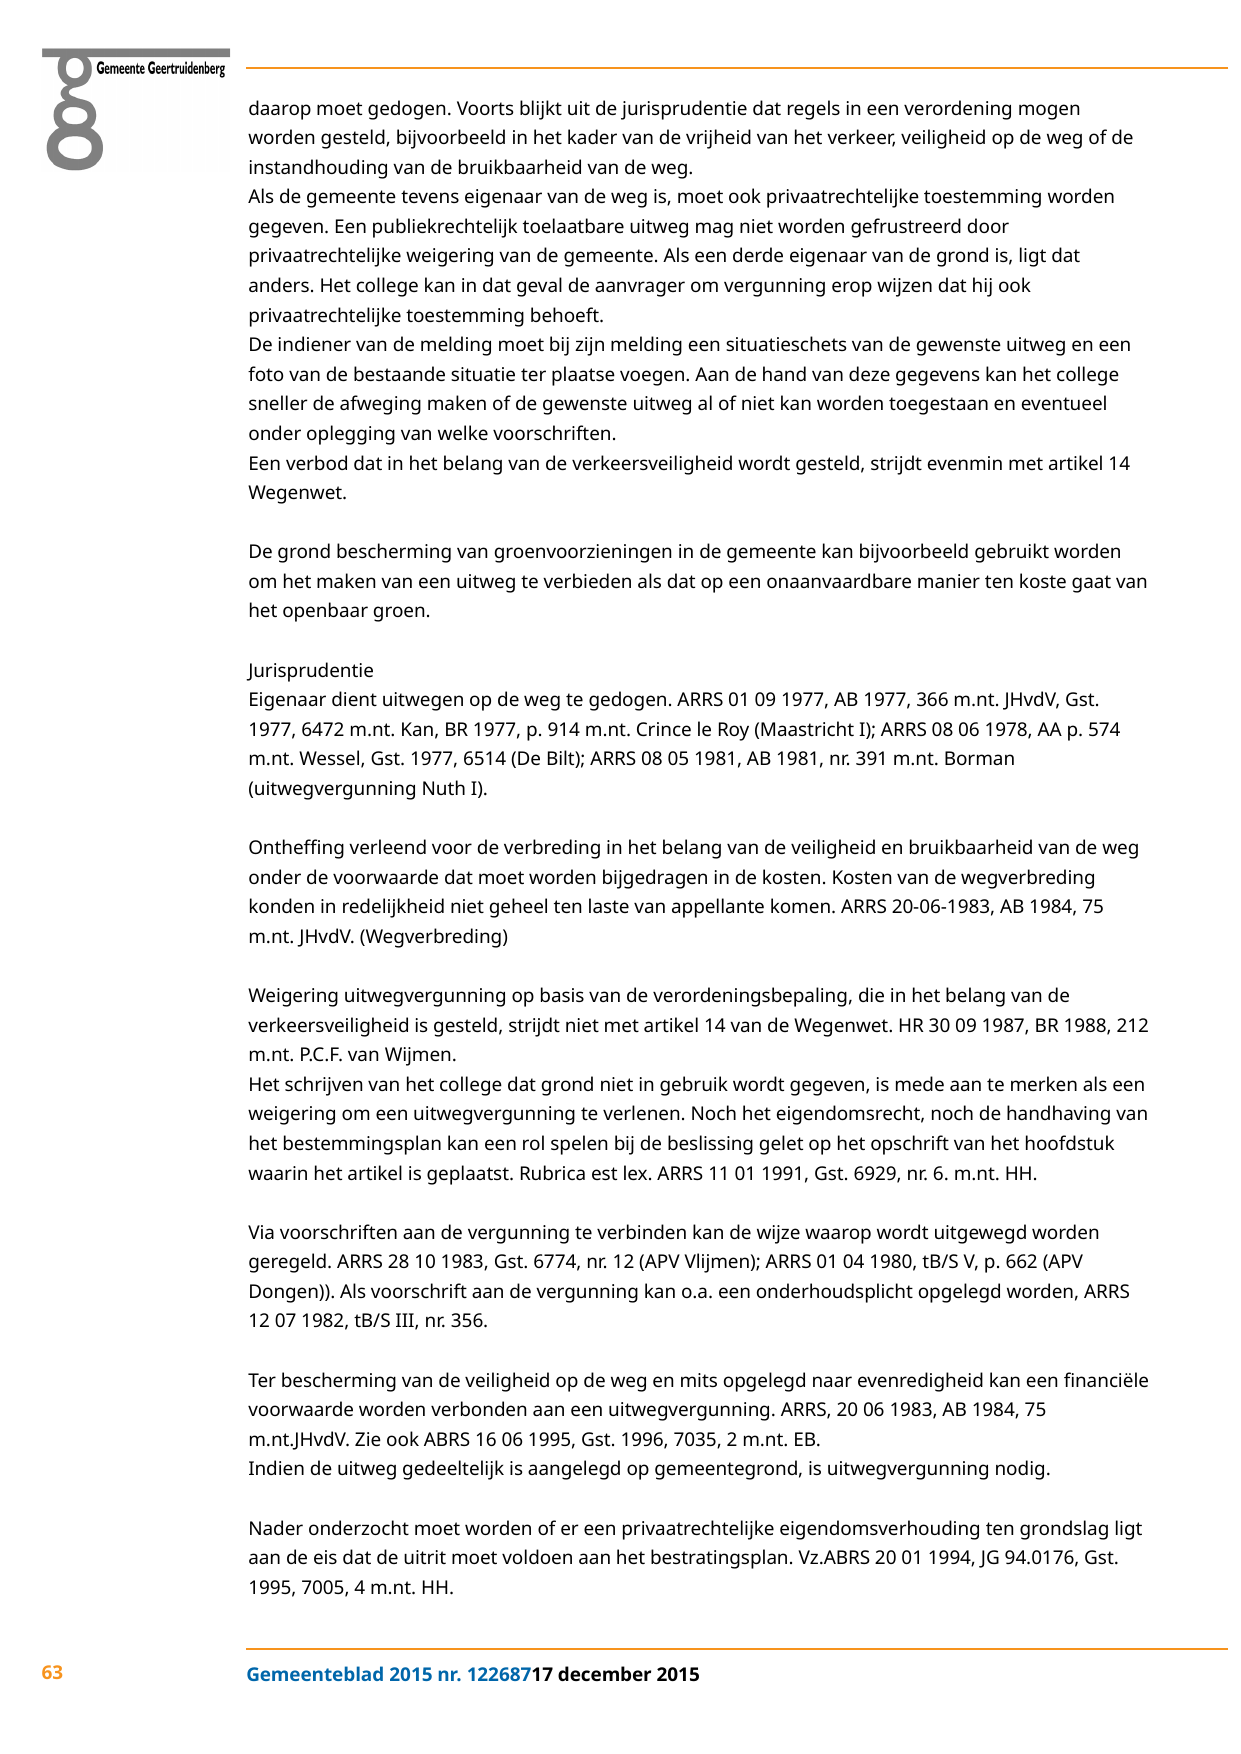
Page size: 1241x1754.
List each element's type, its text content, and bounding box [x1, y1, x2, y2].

text Als de gemeente tevens eigenaar van de weg is, moet ook privaatrechtelijke toestemming worden gegeven. Een publiekrechtelijk toelaatbare uitweg mag niet worden gefrustreerd door privaatrechtelijke weigering van de gemeente. Als een derde eigenaar van de grond is, ligt dat anders. Het college kan in dat geval de aanvrager om vergunning erop wijzen dat hij ook privaatrechtelijke toestemming behoeft. [248, 183, 1152, 328]
text Het schrijven van het college dat grond niet in gebruik wordt gegeven, is mede aan te merken als een weigering om een uitwegvergunning te verlenen. Noch het eigendomsrecht, noch de handhaving van het bestemmingsplan kan een rol spelen bij de beslissing gelet op het opschrift van het hoofdstuk waarin het artikel is geplaatst. Rubrica est lex. ARRS 11 01 1991, Gst. 6929, nr. 6. m.nt. HH. [248, 1071, 1152, 1186]
text Ontheffing verleend voor de verbreding in het belang van de veiligheid en bruikbaarheid van de weg onder de voorwaarde dat moet worden bijgedragen in de kosten. Kosten van de wegverbreding konden in redelijkheid niet geheel ten laste van appellante komen. ARRS 20-06-1983, AB 1984, 75 m.nt. JHvdV. (Wegverbreding) [248, 834, 1152, 949]
picture [41, 47, 231, 172]
text Ter bescherming van de veiligheid op de weg en mits opgelegd naar evenredigheid kan een financiële voorwaarde worden verbonden aan een uitwegvergunning. ARRS, 20 06 1983, AB 1984, 75 m.nt.JHvdV. Zie ook ABRS 16 06 1995, Gst. 1996, 7035, 2 m.nt. EB. [248, 1367, 1152, 1452]
text De indiener van de melding moet bij zijn melding een situatieschets van de gewenste uitweg en een foto van de bestaande situatie ter plaatse voegen. Aan de hand van deze gegevens kan het college sneller de afweging maken of de gewenste uitweg al of niet kan worden toegestaan en eventueel onder oplegging van welke voorschriften. [248, 331, 1152, 446]
text Via voorschriften aan de vergunning te verbinden kan de wijze waarop wordt uitgewegd worden geregeld. ARRS 28 10 1983, Gst. 6774, nr. 12 (APV Vlijmen); ARRS 01 04 1980, tB/S V, p. 662 (APV Dongen)). Als voorschrift aan de vergunning kan o.a. een onderhoudsplicht opgelegd worden, ARRS 12 07 1982, tB/S III, nr. 356. [248, 1219, 1152, 1333]
text De grond bescherming van groenvoorzieningen in de gemeente kan bijvoorbeeld gebruikt worden om het maken van een uitweg te verbieden als dat op een onaanvaardbare manier ten koste gaat van het openbaar groen. [248, 538, 1152, 623]
text Eigenaar dient uitwegen op de weg te gedogen. ARRS 01 09 1977, AB 1977, 366 m.nt. JHvdV, Gst. 1977, 6472 m.nt. Kan, BR 1977, p. 914 m.nt. Crince le Roy (Maastricht I); ARRS 08 06 1978, AA p. 574 m.nt. Wessel, Gst. 1977, 6514 (De Bilt); ARRS 08 05 1981, AB 1981, nr. 391 m.nt. Borman (uitwegvergunning Nuth I). [248, 686, 1152, 801]
text daarop moet gedogen. Voorts blijkt uit de jurisprudentie dat regels in een verordening mogen worden gesteld, bijvoorbeeld in het kader van de vrijheid van het verkeer, veiligheid op de weg of de instandhouding van de bruikbaarheid van de weg. [248, 95, 1152, 180]
text Een verbod dat in het belang van de verkeersveiligheid wordt gesteld, strijdt evenmin met artikel 14 Wegenwet. [248, 450, 1152, 505]
text Indien de uitweg gedeeltelijk is aangelegd op gemeentegrond, is uitwegvergunning nodig. [248, 1456, 1152, 1481]
text Nader onderzocht moet worden of er een privaatrechtelijke eigendomsverhouding ten grondslag ligt aan de eis dat de uitrit moet voldoen aan het bestratingsplan. Vz.ABRS 20 01 1994, JG 94.0176, Gst. 1995, 7005, 4 m.nt. HH. [248, 1515, 1152, 1600]
text Jurisprudentie [248, 657, 1152, 683]
text Weigering uitwegvergunning op basis van de verordeningsbepaling, die in het belang van de verkeersveiligheid is gesteld, strijdt niet met artikel 14 van de Wegenwet. HR 30 09 1987, BR 1988, 212 m.nt. P.C.F. van Wijmen. [248, 982, 1152, 1067]
